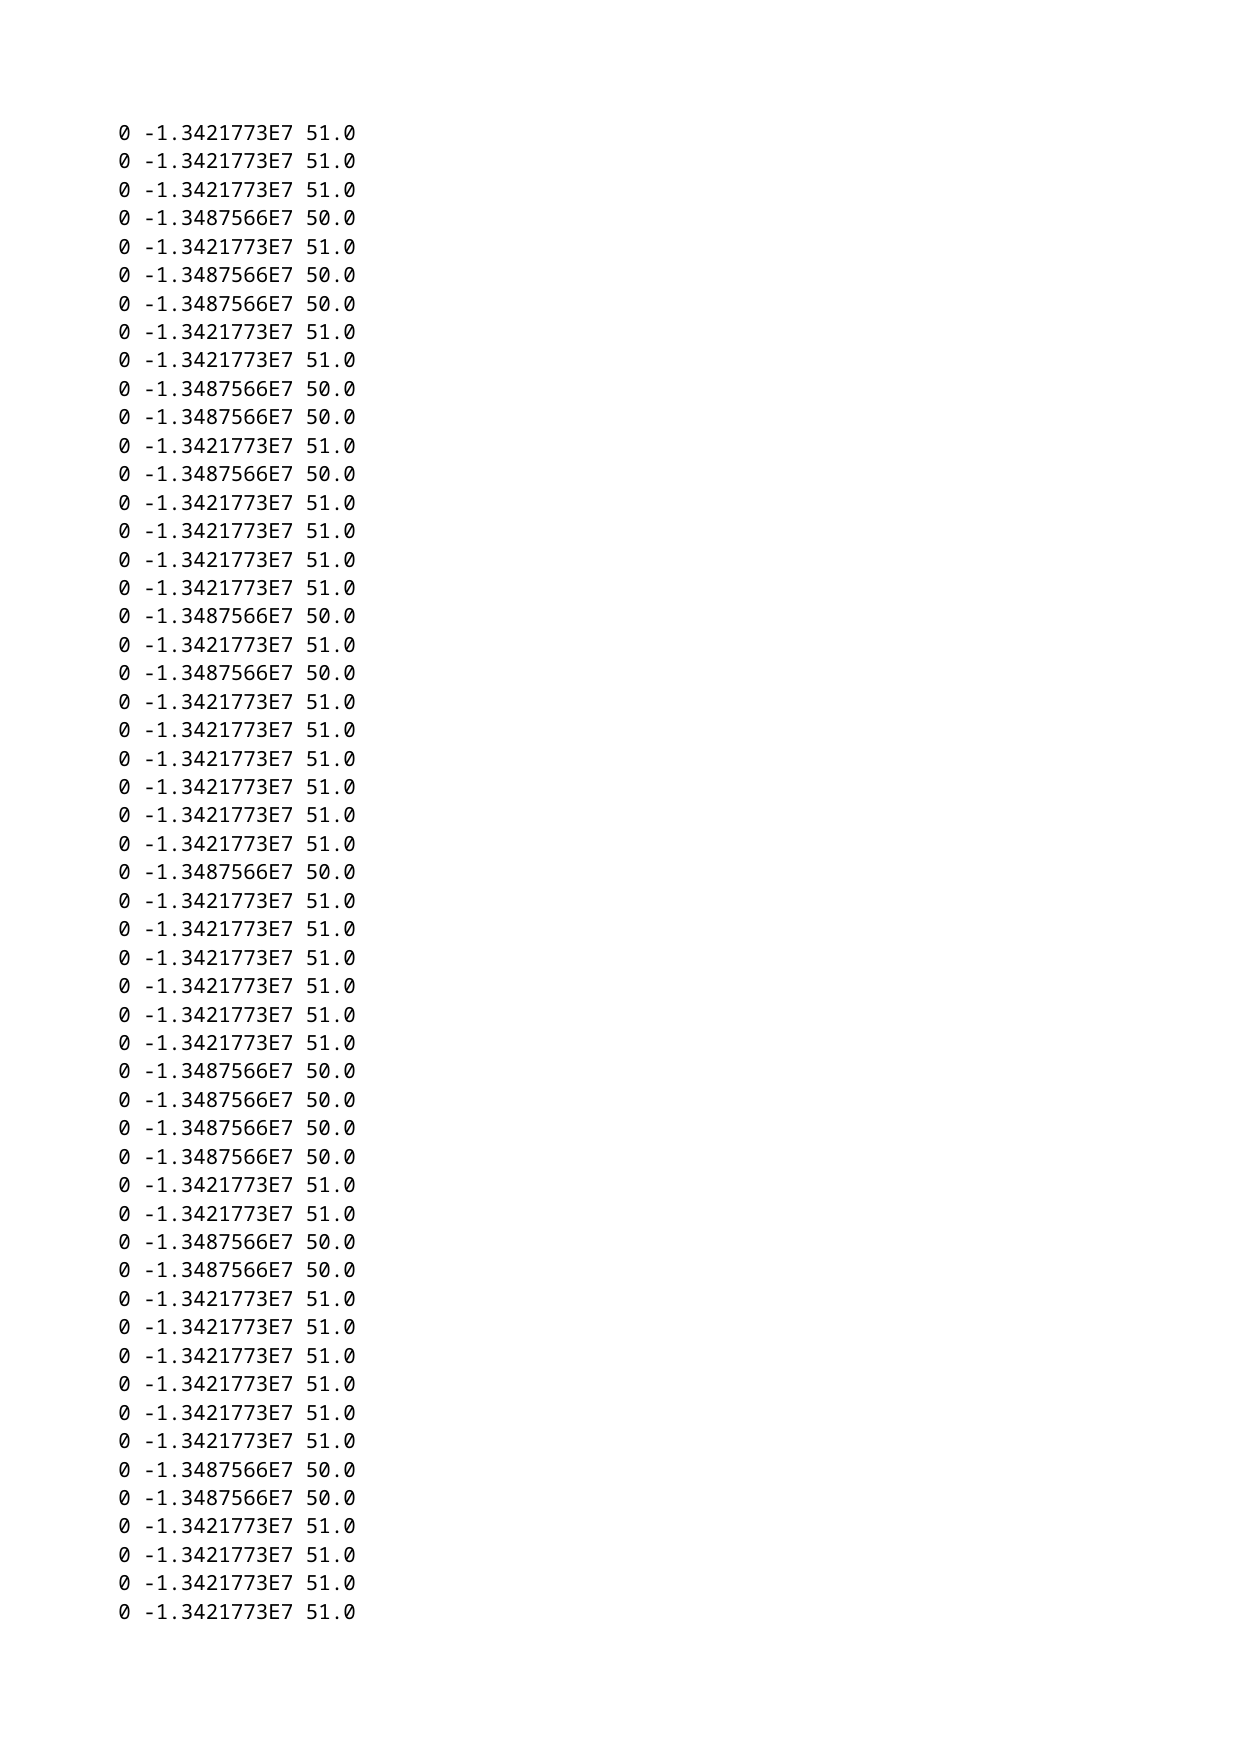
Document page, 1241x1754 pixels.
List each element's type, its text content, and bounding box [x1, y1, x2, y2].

text 0 -1.3421773E7 51.0 [118, 1568, 1122, 1597]
text 0 -1.3421773E7 51.0 [118, 317, 1122, 346]
text 0 -1.3421773E7 51.0 [118, 573, 1122, 602]
text 0 -1.3421773E7 51.0 [118, 801, 1122, 829]
text 0 -1.3421773E7 51.0 [118, 1170, 1122, 1199]
text 0 -1.3421773E7 51.0 [118, 488, 1122, 516]
text 0 -1.3421773E7 51.0 [118, 1426, 1122, 1455]
text 0 -1.3421773E7 51.0 [118, 1312, 1122, 1341]
text 0 -1.3421773E7 51.0 [118, 232, 1122, 260]
text 0 -1.3421773E7 51.0 [118, 1512, 1122, 1540]
text 0 -1.3421773E7 51.0 [118, 516, 1122, 545]
text 0 -1.3487566E7 50.0 [118, 602, 1122, 630]
text 0 -1.3421773E7 51.0 [118, 1000, 1122, 1028]
text 0 -1.3421773E7 51.0 [118, 630, 1122, 658]
text 0 -1.3421773E7 51.0 [118, 971, 1122, 1000]
text 0 -1.3487566E7 50.0 [118, 1227, 1122, 1256]
text 0 -1.3421773E7 51.0 [118, 829, 1122, 857]
text 0 -1.3487566E7 50.0 [118, 1142, 1122, 1170]
text 0 -1.3487566E7 50.0 [118, 203, 1122, 232]
text 0 -1.3487566E7 50.0 [118, 1085, 1122, 1113]
text 0 -1.3421773E7 51.0 [118, 1199, 1122, 1227]
text 0 -1.3421773E7 51.0 [118, 1341, 1122, 1369]
text 0 -1.3421773E7 51.0 [118, 715, 1122, 744]
text 0 -1.3487566E7 50.0 [118, 289, 1122, 317]
text 0 -1.3487566E7 50.0 [118, 459, 1122, 488]
text 0 -1.3487566E7 50.0 [118, 1483, 1122, 1512]
text 0 -1.3487566E7 50.0 [118, 1113, 1122, 1142]
text 0 -1.3487566E7 50.0 [118, 658, 1122, 687]
text 0 -1.3487566E7 50.0 [118, 260, 1122, 289]
text 0 -1.3421773E7 51.0 [118, 118, 1122, 147]
text 0 -1.3421773E7 51.0 [118, 772, 1122, 801]
text 0 -1.3421773E7 51.0 [118, 886, 1122, 914]
text 0 -1.3421773E7 51.0 [118, 914, 1122, 943]
text 0 -1.3421773E7 51.0 [118, 1597, 1122, 1625]
text 0 -1.3421773E7 51.0 [118, 1028, 1122, 1057]
text 0 -1.3421773E7 51.0 [118, 1369, 1122, 1398]
text 0 -1.3487566E7 50.0 [118, 374, 1122, 402]
text 0 -1.3421773E7 51.0 [118, 943, 1122, 971]
text 0 -1.3487566E7 50.0 [118, 1455, 1122, 1483]
text 0 -1.3487566E7 50.0 [118, 857, 1122, 886]
text 0 -1.3421773E7 51.0 [118, 1398, 1122, 1426]
text 0 -1.3421773E7 51.0 [118, 175, 1122, 203]
text 0 -1.3487566E7 50.0 [118, 402, 1122, 431]
text 0 -1.3487566E7 50.0 [118, 1057, 1122, 1085]
text 0 -1.3421773E7 51.0 [118, 1540, 1122, 1568]
text 0 -1.3421773E7 51.0 [118, 431, 1122, 459]
text 0 -1.3487566E7 50.0 [118, 1256, 1122, 1284]
text 0 -1.3421773E7 51.0 [118, 687, 1122, 715]
text 0 -1.3421773E7 51.0 [118, 346, 1122, 374]
text 0 -1.3421773E7 51.0 [118, 545, 1122, 573]
text 0 -1.3421773E7 51.0 [118, 147, 1122, 175]
text 0 -1.3421773E7 51.0 [118, 744, 1122, 772]
text 0 -1.3421773E7 51.0 [118, 1284, 1122, 1312]
